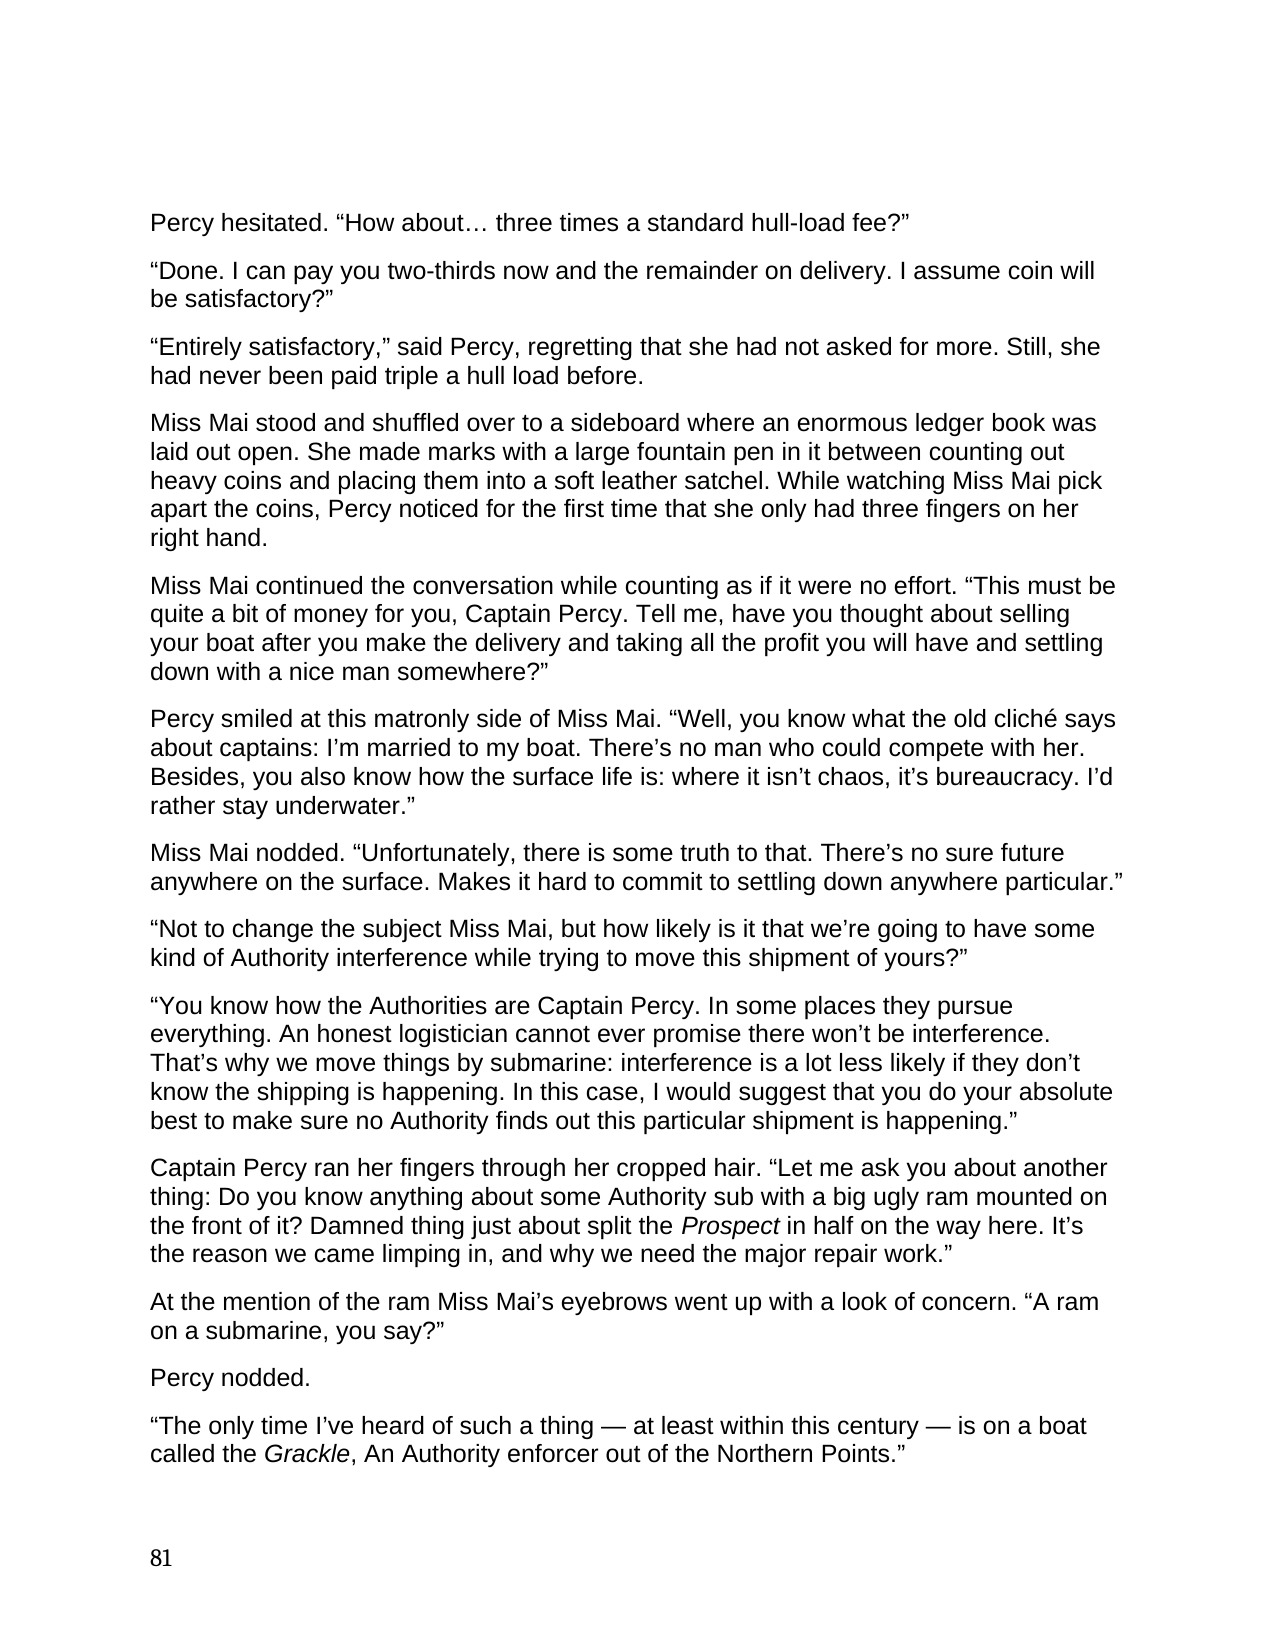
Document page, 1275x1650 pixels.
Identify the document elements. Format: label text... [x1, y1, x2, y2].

text “You know how the Authorities are Captain Percy. In some places they pursue everything. An honest logistician cannot ever promise there won’t be interference. That’s why we move things by submarine: interference is a lot less likely if they don’t know the shipping is happening. In this case, I would suggest that you do your absolute best to make sure no Authority finds out this particular shipment is happening.” [150, 991, 1125, 1134]
text “Done. I can pay you two-thirds now and the remainder on delivery. I assume coin will be satisfactory?” [150, 256, 1125, 313]
text “The only time I’ve heard of such a thing — at least within this century — is on a boat called the Grackle, An Authority enforcer out of the Northern Points.” [150, 1411, 1125, 1468]
text Percy hesitated. “How about… three times a standard hull-load fee?” [150, 208, 1125, 237]
text Miss Mai stood and shuffled over to a sideboard where an enormous ledger book was laid out open. She made marks with a large fountain pen in it between counting out heavy coins and placing them into a soft leather satchel. While watching Miss Mai pick apart the coins, Percy noticed for the first time that she only had three fingers on her right hand. [150, 408, 1125, 552]
text Miss Mai nodded. “Unfortunately, there is some truth to that. There’s no sure future anywhere on the surface. Makes it hard to commit to settling down anywhere particular.” [150, 838, 1125, 896]
text Percy smiled at this matronly side of Miss Mai. “Well, you know what the old cliché says about captains: I’m married to my boat. There’s no man who could compete with her. Besides, you also know how the surface life is: where it isn’t chaos, it’s bureaucracy. I’d rather stay underwater.” [150, 704, 1125, 819]
text “Entirely satisfactory,” said Percy, regretting that she had not asked for more. Still, she had never been paid triple a hull load before. [150, 332, 1125, 389]
text Captain Percy ran her fingers through her cropped hair. “Let me ask you about another thing: Do you know anything about some Authority sub with a big ugly ram mounted on the front of it? Damned thing just about split the Prospect in half on the way here. It’s the reason we came limping in, and why we need the major repair work.” [150, 1153, 1125, 1268]
text At the mention of the ram Miss Mai’s eyebrows went up with a look of concern. “A ram on a submarine, you say?” [150, 1287, 1125, 1344]
text Percy nodded. [150, 1363, 1125, 1392]
text Miss Mai continued the conversation while counting as if it were no effort. “This must be quite a bit of money for you, Captain Percy. Tell me, have you thought about selling your boat after you make the delivery and taking all the profit you will have and settling down with a nice man somewhere?” [150, 571, 1125, 686]
text “Not to change the subject Miss Mai, but how likely is it that we’re going to have some kind of Authority interference while trying to move this shipment of yours?” [150, 914, 1125, 972]
